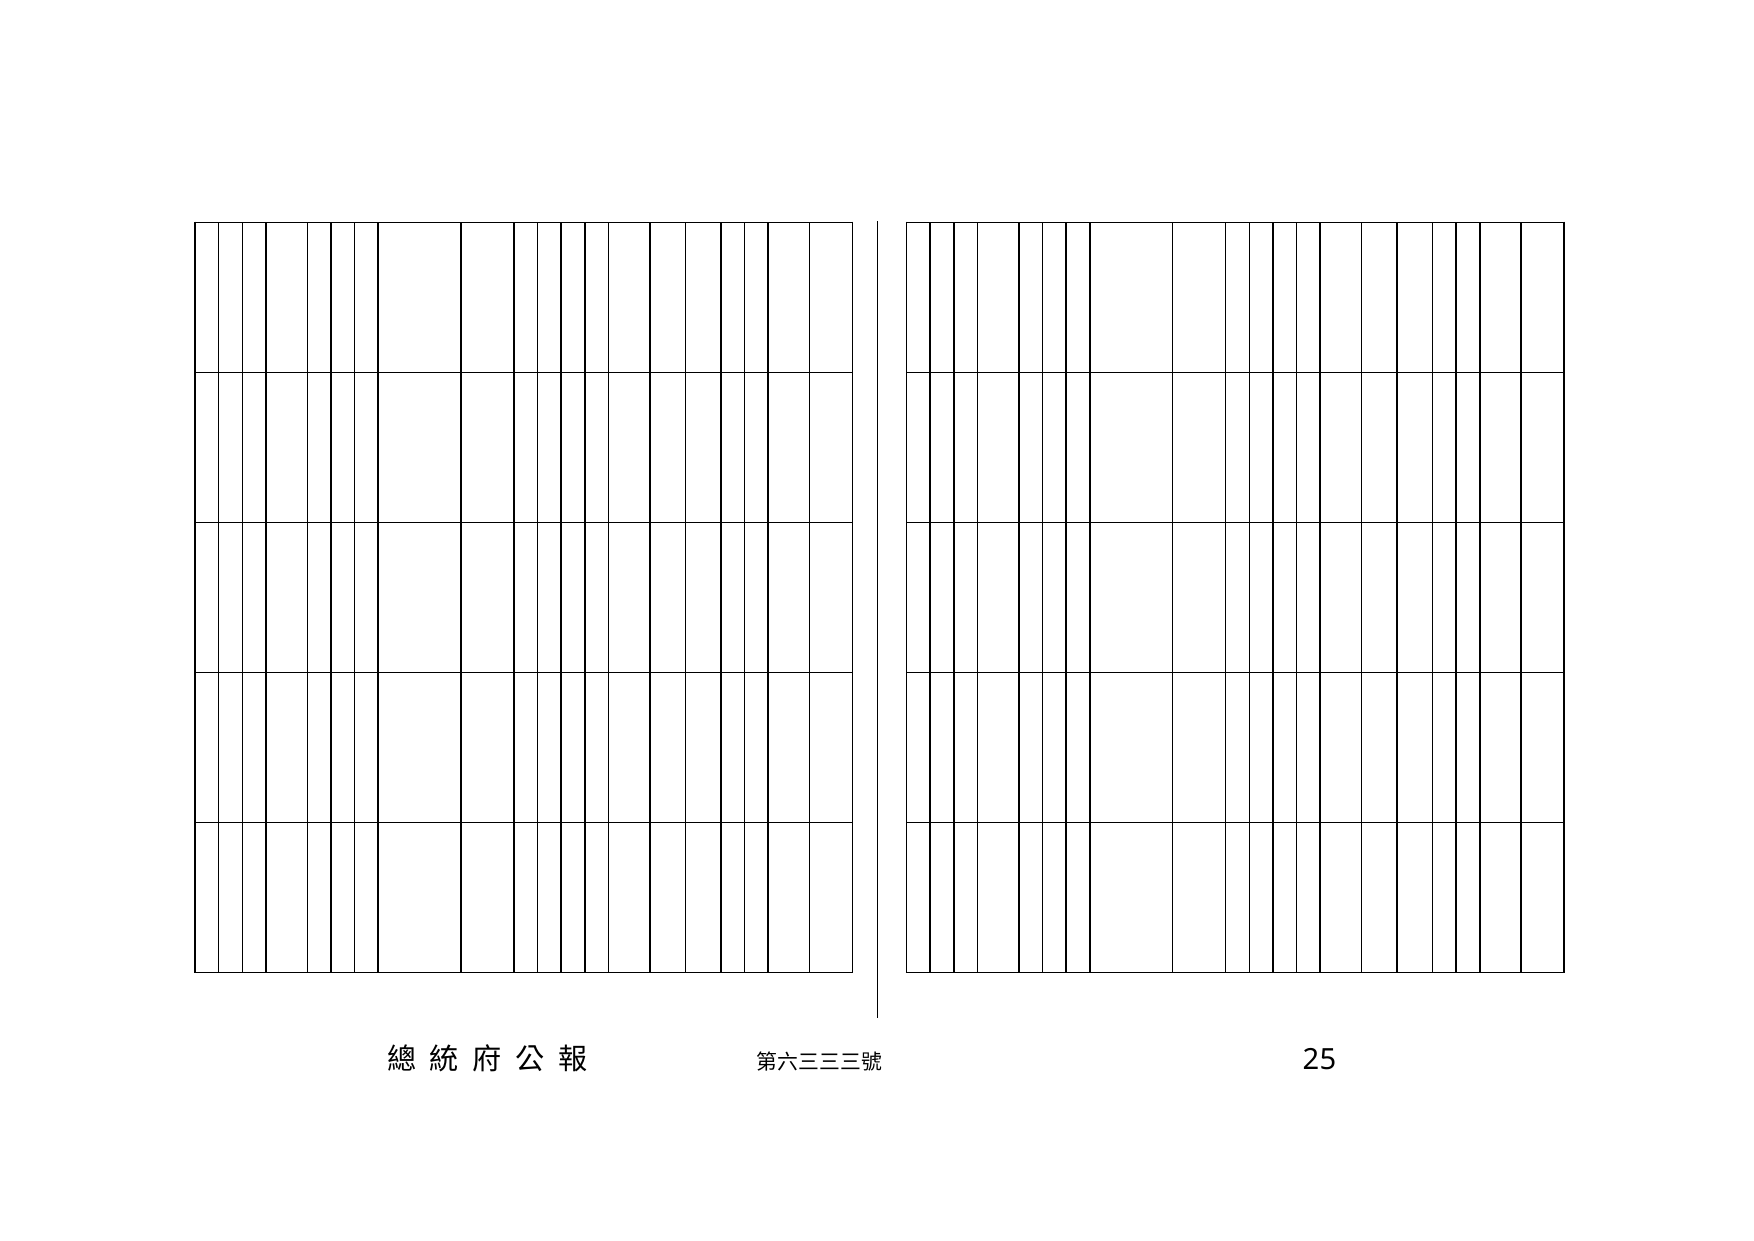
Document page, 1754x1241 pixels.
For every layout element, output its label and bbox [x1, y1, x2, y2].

table_cell [462, 373, 513, 522]
table_cell [1457, 373, 1479, 522]
table_cell [651, 373, 685, 522]
table_cell [722, 373, 744, 522]
table_cell [1522, 523, 1563, 672]
table_cell [1481, 523, 1520, 672]
table_cell [1522, 823, 1563, 972]
table_cell [1362, 373, 1396, 522]
table_cell [686, 373, 720, 522]
table_cell [332, 523, 354, 672]
table_cell [722, 523, 744, 672]
table_cell [355, 823, 377, 972]
table_cell [1067, 823, 1089, 972]
table_cell [1226, 373, 1249, 522]
table_cell [955, 523, 977, 672]
table_cell [1457, 673, 1479, 822]
table_cell [1250, 373, 1272, 522]
table_cell [515, 523, 537, 672]
table_cell [515, 223, 537, 372]
table_cell [538, 523, 560, 672]
table_cell [1091, 523, 1172, 672]
table_cell [196, 373, 218, 522]
table_cell [308, 523, 330, 672]
table_cell [686, 523, 720, 672]
table_cell [955, 223, 977, 372]
table_cell [1297, 373, 1319, 522]
table_cell [196, 823, 218, 972]
table_cell [1020, 373, 1042, 522]
table_cell [1522, 673, 1563, 822]
table_cell [586, 673, 608, 822]
table_cell [219, 673, 242, 822]
table_cell [1250, 673, 1272, 822]
table_cell [1067, 223, 1089, 372]
table_cell [651, 823, 685, 972]
table_cell [1043, 223, 1065, 372]
table_cell [609, 523, 649, 672]
table_cell [686, 223, 720, 372]
table_cell [931, 673, 953, 822]
table_cell [978, 823, 1018, 972]
table_cell [1250, 823, 1272, 972]
table_cell [769, 673, 809, 822]
table_cell [1321, 523, 1361, 672]
table_cell [1481, 673, 1520, 822]
table_cell [196, 523, 218, 672]
table_cell [1067, 523, 1089, 672]
table_cell [355, 673, 377, 822]
table_cell [1091, 823, 1172, 972]
table_cell [1043, 673, 1065, 822]
table_cell [332, 823, 354, 972]
table_cell [562, 673, 584, 822]
table_cell [978, 223, 1018, 372]
table_cell [1362, 673, 1396, 822]
table_cell [379, 823, 460, 972]
table_cell [609, 223, 649, 372]
table_cell [379, 373, 460, 522]
table_cell [1043, 523, 1065, 672]
table_cell [1481, 373, 1520, 522]
table_cell [907, 373, 929, 522]
table_cell [219, 823, 242, 972]
table_cell [810, 373, 852, 522]
table_cell [1274, 373, 1296, 522]
table_cell [609, 373, 649, 522]
table_cell [1481, 223, 1520, 372]
table_cell [1362, 223, 1396, 372]
table_cell [1250, 523, 1272, 672]
table_cell [1522, 373, 1563, 522]
table_cell [651, 523, 685, 672]
table_cell [1321, 373, 1361, 522]
table_cell [1433, 523, 1455, 672]
table_cell [1297, 223, 1319, 372]
table_cell [1398, 223, 1432, 372]
table_cell [907, 223, 929, 372]
table_cell [196, 673, 218, 822]
table_cell [955, 373, 977, 522]
table_cell [1481, 823, 1520, 972]
table_cell [745, 673, 767, 822]
table_cell [308, 673, 330, 822]
table_cell [978, 523, 1018, 672]
table_cell [1457, 523, 1479, 672]
table_cell [810, 823, 852, 972]
table_cell [810, 523, 852, 672]
table_cell [931, 823, 953, 972]
table_cell [462, 673, 513, 822]
table_cell [515, 673, 537, 822]
table_cell [1297, 523, 1319, 672]
table_cell [745, 373, 767, 522]
table_cell [267, 223, 307, 372]
table_cell [267, 823, 307, 972]
table_cell [1457, 823, 1479, 972]
table_cell [1321, 223, 1361, 372]
table_cell [1321, 823, 1361, 972]
table_cell [1173, 223, 1225, 372]
table_cell [1226, 523, 1249, 672]
table_cell [267, 523, 307, 672]
table_cell [355, 223, 377, 372]
table_cell [515, 373, 537, 522]
table_cell [810, 673, 852, 822]
table_cell [907, 523, 929, 672]
table_cell [931, 223, 953, 372]
table_cell [1433, 823, 1455, 972]
table_cell [1274, 223, 1296, 372]
table_cell [1173, 673, 1225, 822]
table_cell [1226, 823, 1249, 972]
table_cell [1433, 373, 1455, 522]
table_cell [379, 523, 460, 672]
table_cell [196, 223, 218, 372]
table_cell [745, 823, 767, 972]
table_cell [586, 823, 608, 972]
table_cell [379, 673, 460, 822]
table_cell [609, 823, 649, 972]
table_cell [462, 223, 513, 372]
table_cell [955, 673, 977, 822]
table_cell [1173, 823, 1225, 972]
table_cell [978, 373, 1018, 522]
table_cell [1433, 673, 1455, 822]
table_cell [1091, 373, 1172, 522]
table_cell [651, 223, 685, 372]
table_cell [1274, 823, 1296, 972]
table_cell [332, 373, 354, 522]
table_cell [586, 523, 608, 672]
table_cell [931, 523, 953, 672]
table_cell [1091, 223, 1172, 372]
table_cell [562, 373, 584, 522]
table_cell [1297, 823, 1319, 972]
table_cell [1522, 223, 1563, 372]
table_cell [562, 523, 584, 672]
table_cell [722, 823, 744, 972]
table_cell [586, 223, 608, 372]
table_cell [1020, 823, 1042, 972]
table_cell [1173, 523, 1225, 672]
table_cell [1043, 373, 1065, 522]
table_cell [1433, 223, 1455, 372]
table_cell [538, 673, 560, 822]
table_cell [1067, 373, 1089, 522]
table_cell [722, 223, 744, 372]
table_cell [219, 523, 242, 672]
table_cell [1297, 673, 1319, 822]
table_cell [243, 823, 265, 972]
table_cell [332, 223, 354, 372]
table_cell [1457, 223, 1479, 372]
table_cell [931, 373, 953, 522]
table_cell [907, 673, 929, 822]
table_cell [308, 823, 330, 972]
table_cell [243, 523, 265, 672]
table_cell [355, 523, 377, 672]
table_cell [308, 373, 330, 522]
table_cell [1091, 673, 1172, 822]
table_cell [609, 673, 649, 822]
table_cell [810, 223, 852, 372]
table_cell [243, 373, 265, 522]
table_cell [745, 523, 767, 672]
table_cell [308, 223, 330, 372]
table_cell [769, 823, 809, 972]
table_cell [1226, 223, 1249, 372]
table_cell [1362, 823, 1396, 972]
table_cell [332, 673, 354, 822]
table_cell [651, 673, 685, 822]
table_cell [1398, 373, 1432, 522]
table_cell [462, 823, 513, 972]
table_cell [1173, 373, 1225, 522]
table_cell [1362, 523, 1396, 672]
table_cell [1020, 673, 1042, 822]
table_cell [769, 373, 809, 522]
table_cell [267, 673, 307, 822]
table_cell [243, 223, 265, 372]
table_cell [379, 223, 460, 372]
table_cell [586, 373, 608, 522]
table_cell [978, 673, 1018, 822]
table_cell [1398, 523, 1432, 672]
table_cell [515, 823, 537, 972]
table_cell [1274, 523, 1296, 672]
table_cell [1398, 823, 1432, 972]
table_cell [745, 223, 767, 372]
table_cell [769, 223, 809, 372]
table_cell [907, 823, 929, 972]
table_cell [1250, 223, 1272, 372]
table_cell [267, 373, 307, 522]
table_cell [769, 523, 809, 672]
table_cell [462, 523, 513, 672]
table_cell [538, 373, 560, 522]
table_cell [562, 223, 584, 372]
table_cell [1321, 673, 1361, 822]
table_cell [538, 823, 560, 972]
table_cell [538, 223, 560, 372]
table_cell [1067, 673, 1089, 822]
table_cell [1274, 673, 1296, 822]
table_cell [355, 373, 377, 522]
table_cell [1043, 823, 1065, 972]
table_cell [1020, 523, 1042, 672]
table_cell [1226, 673, 1249, 822]
table_cell [562, 823, 584, 972]
table_cell [686, 673, 720, 822]
table_cell [722, 673, 744, 822]
table_cell [955, 823, 977, 972]
table_cell [243, 673, 265, 822]
table_cell [686, 823, 720, 972]
table_cell [1020, 223, 1042, 372]
table_cell [219, 373, 242, 522]
table_cell [219, 223, 242, 372]
table_cell [1398, 673, 1432, 822]
